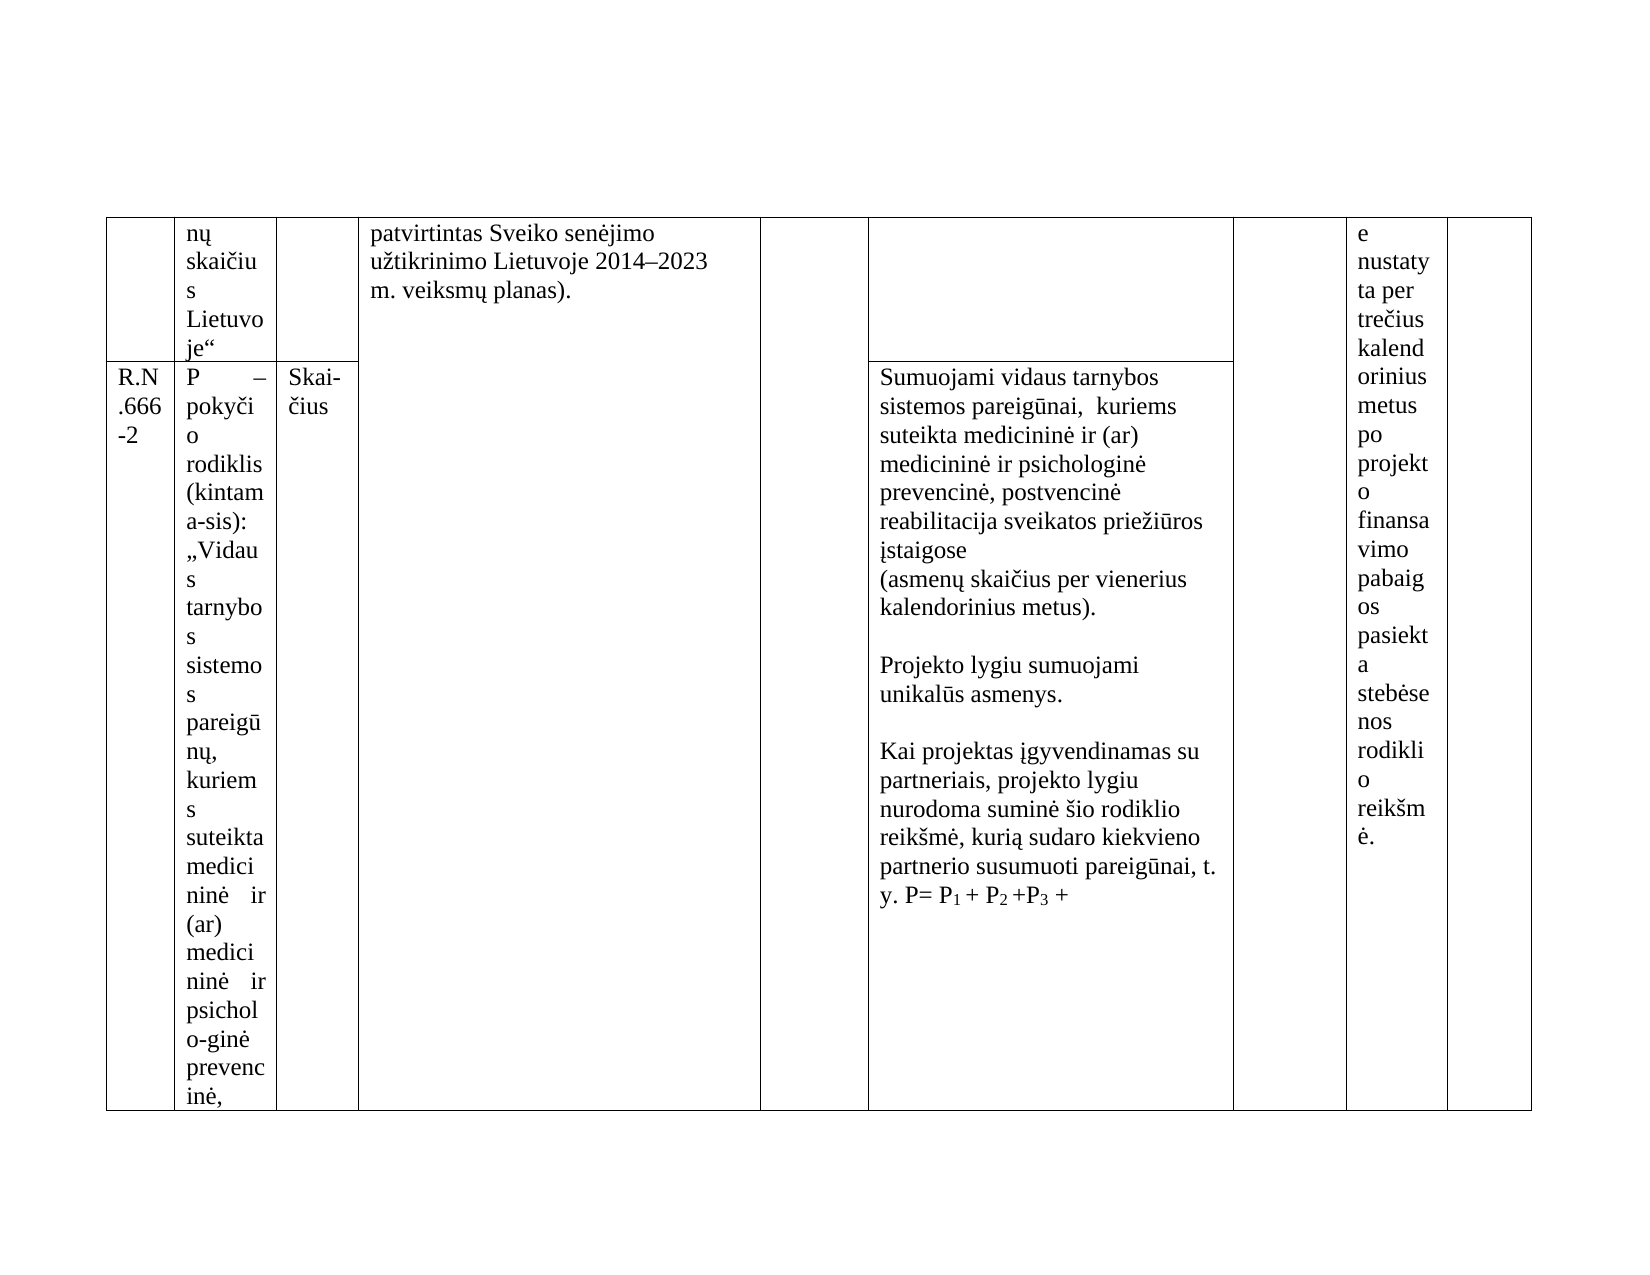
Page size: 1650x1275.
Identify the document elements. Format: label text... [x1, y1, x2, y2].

table_cell [107, 218, 174, 361]
table_cell Skai-čius [277, 362, 358, 1110]
table_cell e nustatyta per trečius kalendorinius metus po projekto finansavimo pabaigos pasiekta stebėsenos rodiklio reikšmė. [1347, 218, 1447, 1110]
table_cell [761, 218, 868, 1110]
table_cell [1448, 218, 1531, 1110]
table_cell [277, 218, 358, 361]
table_cell Sumuojami vidaus tarnybos sistemos pareigūnai, kuriems suteikta medicininė ir (ar) medicininė ir psichologinė prevencinė, postvencinė reabilitacija sveikatos priežiūros įstaigose (asmenų skaičius per vienerius kalendorinius metus). Projekto lygiu sumuojami unikalūs asmenys. Kai projektas įgyvendinamas su partneriais, projekto lygiu nurodoma suminė šio rodiklio reikšmė, kurią sudaro kiekvieno partnerio susumuoti pareigūnai, t. y. P= P1 + P2 +P3 + [869, 362, 1233, 1110]
table_cell P – pokyčio rodiklis (kintama-sis): „Vidaus tarnybos sistemos pareigūnų, kuriems suteikta medicininė ir (ar) medicininė ir psicholo-ginė prevencinė, [175, 362, 276, 1110]
table_cell [869, 218, 1233, 361]
table_cell R.N.666-2 [107, 362, 174, 1110]
table_cell [1234, 218, 1346, 1110]
table_cell patvirtintas Sveiko senėjimo užtikrinimo Lietuvoje 2014–2023 m. veiksmų planas). [359, 218, 760, 1110]
table_cell nų skaičius Lietuvoje“ [175, 218, 276, 361]
